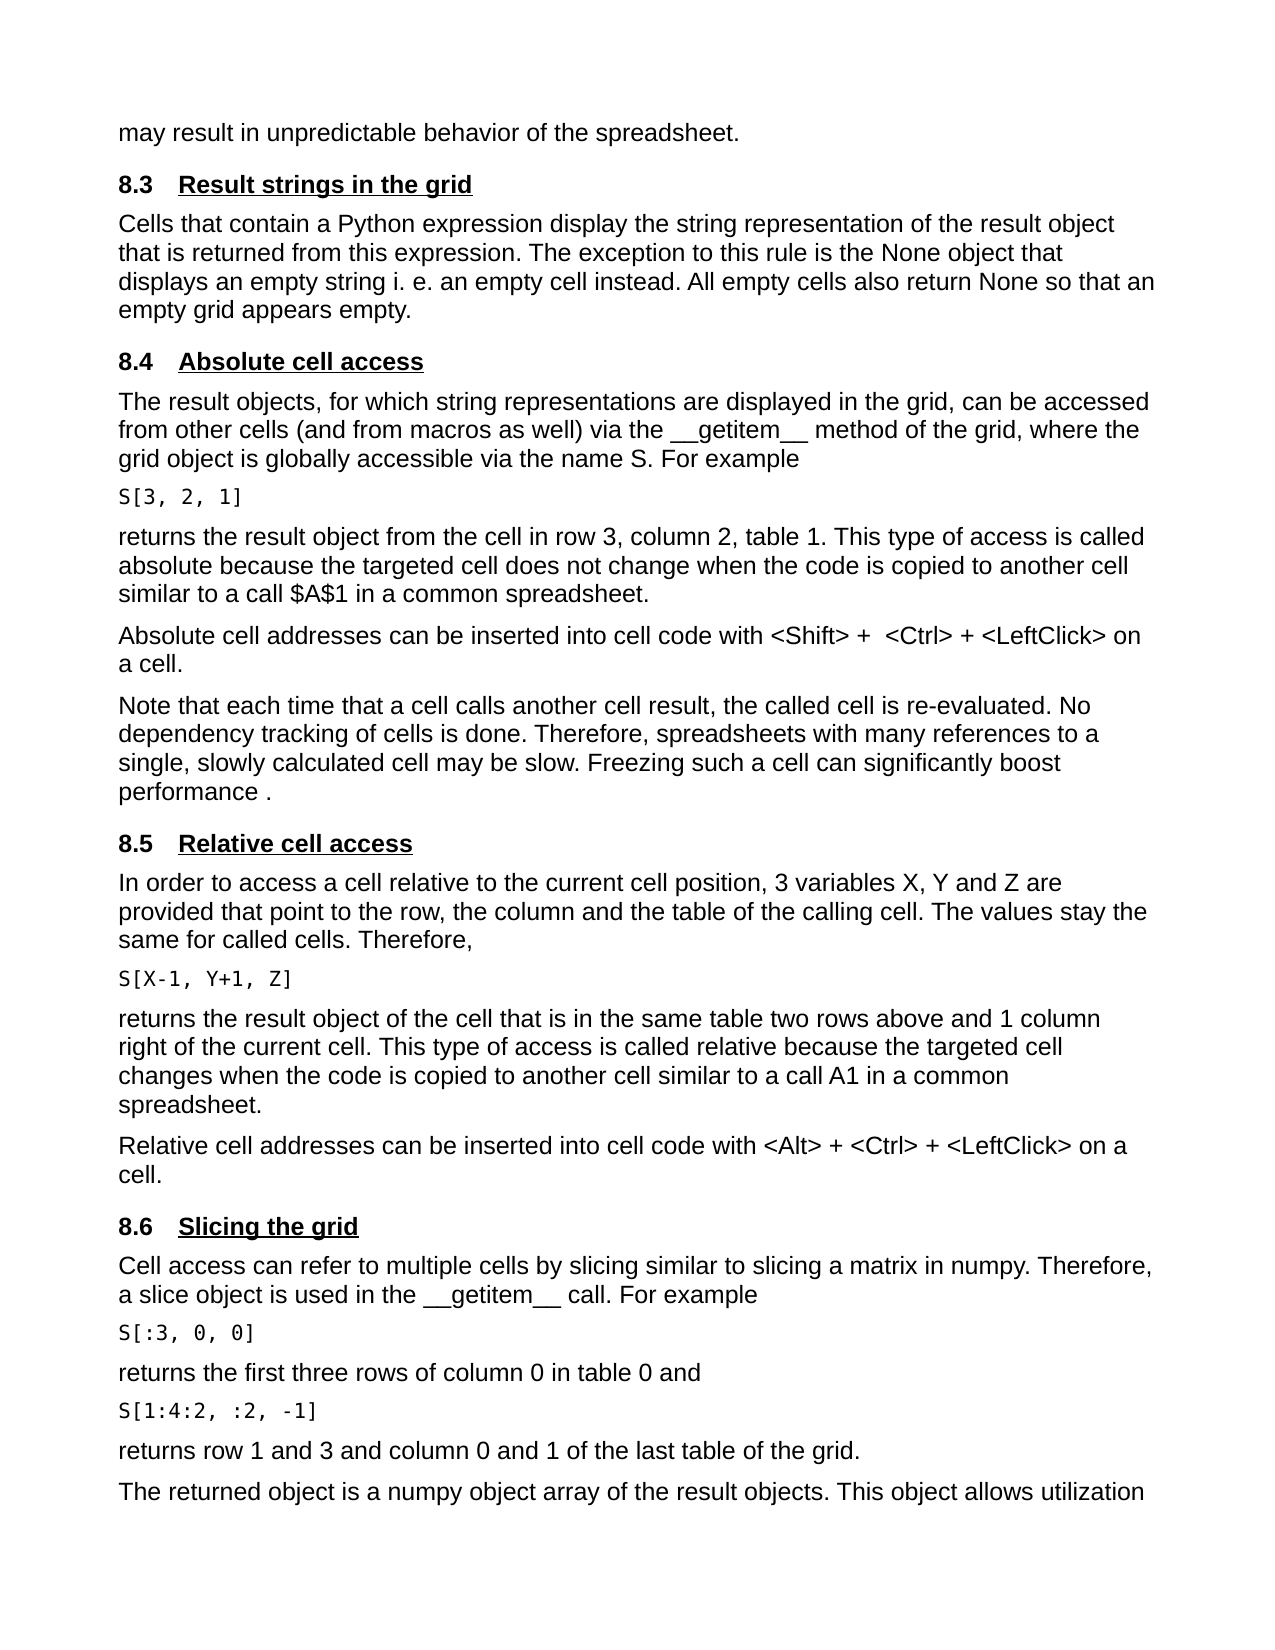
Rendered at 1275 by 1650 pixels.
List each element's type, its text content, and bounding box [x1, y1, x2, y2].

text returns the result object from the cell in row 3, column 2, table 1. This type of access is called absolute because the targeted cell does not change when the code is copied to another cell similar to a call $A$1 in a common spreadsheet. [118, 522, 1157, 608]
text returns the result object of the cell that is in the same table two rows above and 1 column right of the current cell. This type of access is called relative because the targeted cell changes when the code is copied to another cell similar to a call A1 in a common spreadsheet. [118, 1003, 1157, 1118]
text Relative cell addresses can be inserted into cell code with <Alt> + <Ctrl> + <LeftClick> on a cell. [118, 1131, 1157, 1188]
text S[1:4:2, :2, -1] [118, 1399, 1157, 1423]
text Cells that contain a Python expression display the string representation of the result object that is returned from this expression. The exception to this rule is the None object that displays an empty string i. e. an empty cell instead. All empty cells also return None so that an empty grid appears empty. [118, 209, 1157, 324]
subtitle Slicing the grid [118, 1212, 1157, 1240]
text The returned object is a numpy object array of the result objects. This object allows utilization [118, 1477, 1157, 1506]
text S[X-1, Y+1, Z] [118, 967, 1157, 991]
text Note that each time that a cell calls another cell result, the called cell is re-evaluated. No dependency tracking of cells is done. Therefore, spreadsheets with many references to a single, slowly calculated cell may be slow. Freezing such a cell can significantly boost performance . [118, 691, 1157, 806]
text returns the first three rows of column 0 in table 0 and [118, 1358, 1157, 1386]
text In order to access a cell relative to the current cell position, 3 variables X, Y and Z are provided that point to the row, the column and the table of the calling cell. The values stay the same for called cells. Therefore, [118, 868, 1157, 954]
text Absolute cell addresses can be inserted into cell code with <Shift> + <Ctrl> + <LeftClick> on a cell. [118, 621, 1157, 678]
text Cell access can refer to multiple cells by slicing similar to slicing a matrix in numpy. Therefore, a slice object is used in the __getitem__ call. For example [118, 1251, 1157, 1308]
text S[3, 2, 1] [118, 485, 1157, 509]
text may result in unpredictable behavior of the spreadsheet. [118, 118, 1157, 147]
subtitle Relative cell access [118, 829, 1157, 857]
text returns row 1 and 3 and column 0 and 1 of the last table of the grid. [118, 1436, 1157, 1464]
subtitle Absolute cell access [118, 347, 1157, 376]
text S[:3, 0, 0] [118, 1321, 1157, 1345]
subtitle Result strings in the grid [118, 170, 1157, 199]
text The result objects, for which string representations are displayed in the grid, can be accessed from other cells (and from macros as well) via the __getitem__ method of the grid, where the grid object is globally accessible via the name S. For example [118, 386, 1157, 473]
